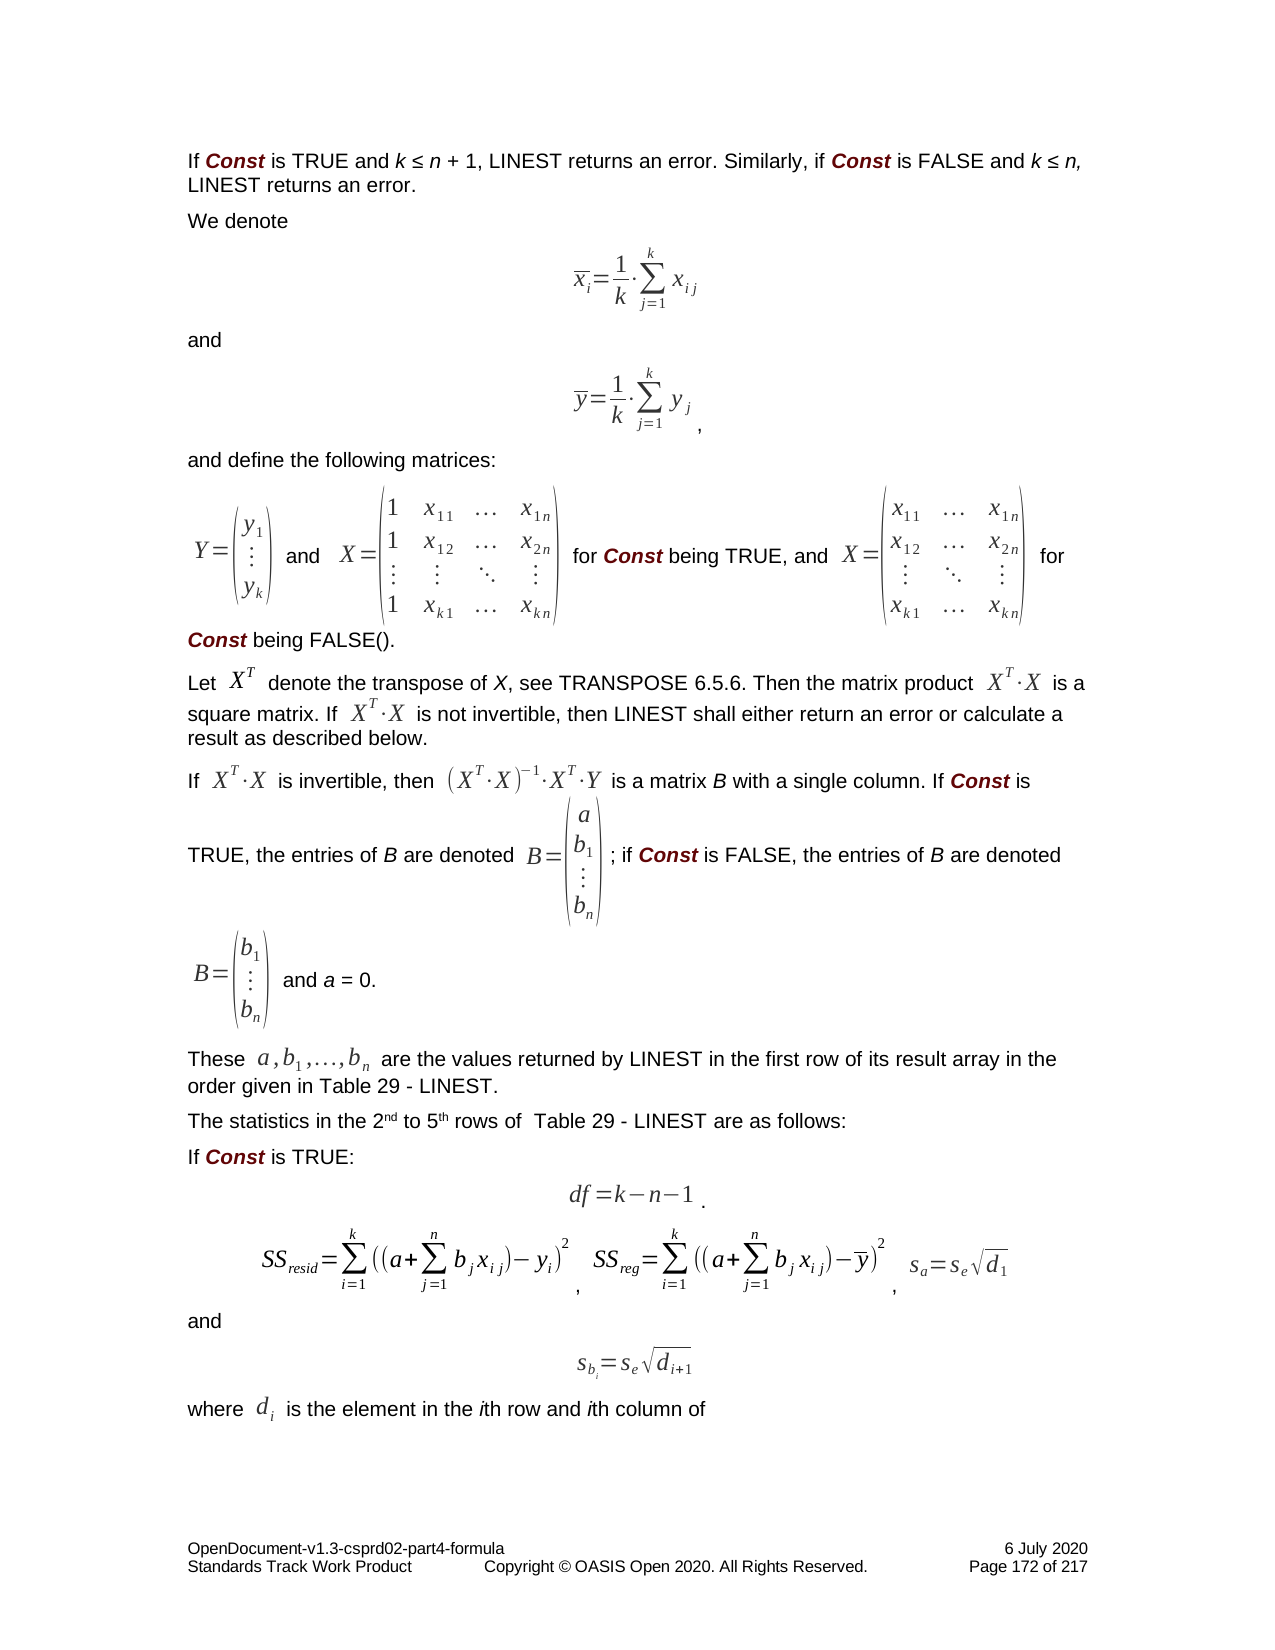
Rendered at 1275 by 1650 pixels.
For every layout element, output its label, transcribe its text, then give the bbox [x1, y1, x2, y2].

text and [187, 329, 1088, 352]
text The statistics in the 2nd to 5th rows of Table 29 - LINEST are as follows: [187, 1110, 1088, 1133]
text Let denote the transpose of X, see TRANSPOSE 6.5.6. Then the matrix product is a square matrix. If is not invertible, then LINEST shall either return an error or calculate a result as described below. [187, 664, 1088, 749]
text We denote [187, 209, 1088, 233]
text These are the values returned by LINEST in the first row of its result array in the order given in Table 29 - LINEST. [187, 1043, 1088, 1098]
text and for Const being TRUE, and for Const being FALSE(). [187, 484, 1088, 652]
text . [187, 1181, 1088, 1213]
text and define the following matrices: [187, 448, 1088, 472]
text and [187, 1309, 1088, 1333]
text If is invertible, then is a matrix B with a single column. If Const is TRUE, the entries of B are denoted ; if Const is FALSE, the entries of B are denoted and a = 0. [187, 762, 1088, 1031]
text If Const is TRUE: [187, 1146, 1088, 1169]
text where is the element in the ith row and ith column of [187, 1393, 1088, 1424]
text , , [187, 1225, 1088, 1297]
text If Const is TRUE and k ≤ n + 1, LINEST returns an error. Similarly, if Const is FALSE and k ≤ n, LINEST returns an error. [187, 150, 1088, 197]
text , [187, 364, 1088, 436]
